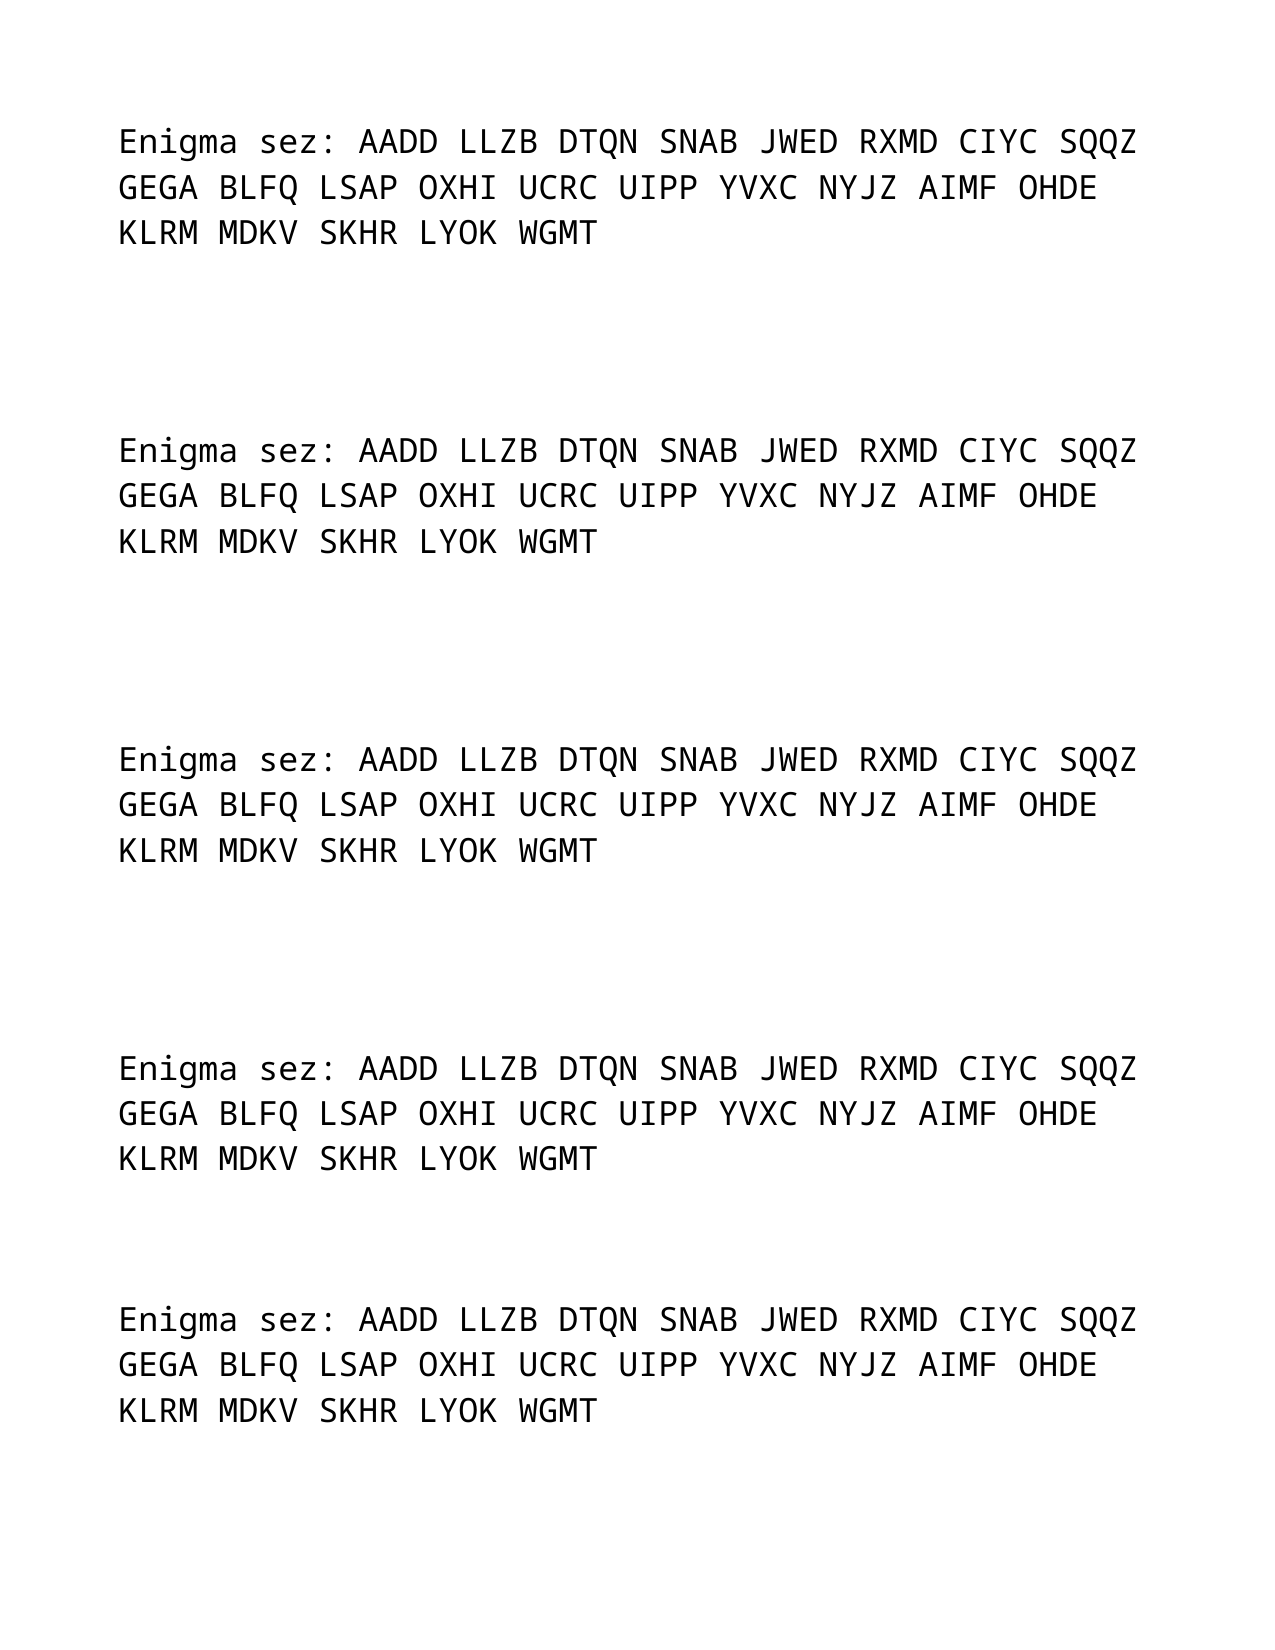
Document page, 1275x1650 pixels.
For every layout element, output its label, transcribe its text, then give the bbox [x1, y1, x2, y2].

text Enigma sez: AADD LLZB DTQN SNAB JWED RXMD CIYC SQQZ GEGA BLFQ LSAP OXHI UCRC UIPP YVXC NYJZ AIMF OHDE KLRM MDKV SKHR LYOK WGMT [118, 736, 1157, 872]
text Enigma sez: AADD LLZB DTQN SNAB JWED RXMD CIYC SQQZ GEGA BLFQ LSAP OXHI UCRC UIPP YVXC NYJZ AIMF OHDE KLRM MDKV SKHR LYOK WGMT [118, 427, 1157, 563]
text Enigma sez: AADD LLZB DTQN SNAB JWED RXMD CIYC SQQZ GEGA BLFQ LSAP OXHI UCRC UIPP YVXC NYJZ AIMF OHDE KLRM MDKV SKHR LYOK WGMT [118, 118, 1157, 254]
text Enigma sez: AADD LLZB DTQN SNAB JWED RXMD CIYC SQQZ GEGA BLFQ LSAP OXHI UCRC UIPP YVXC NYJZ AIMF OHDE KLRM MDKV SKHR LYOK WGMT [118, 1044, 1157, 1181]
text Enigma sez: AADD LLZB DTQN SNAB JWED RXMD CIYC SQQZ GEGA BLFQ LSAP OXHI UCRC UIPP YVXC NYJZ AIMF OHDE KLRM MDKV SKHR LYOK WGMT [118, 1296, 1157, 1432]
